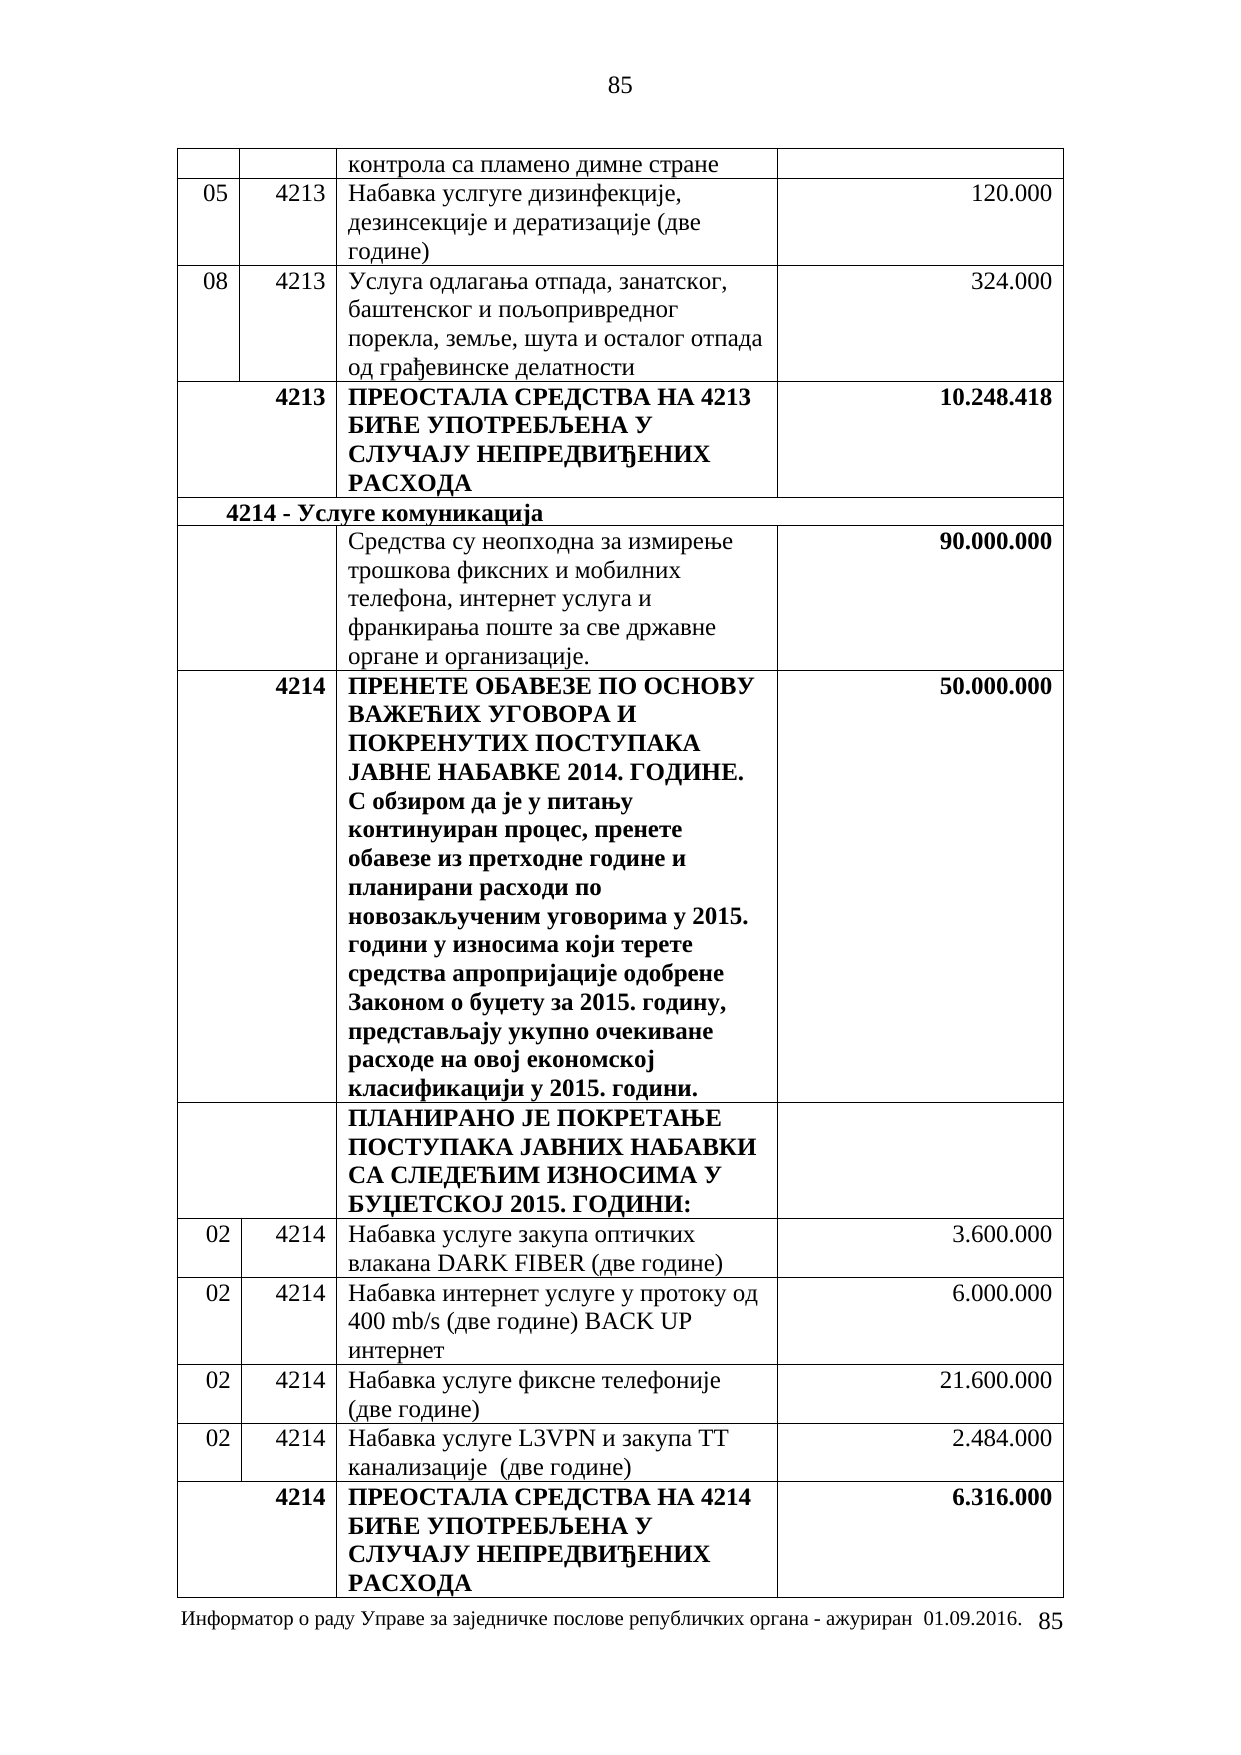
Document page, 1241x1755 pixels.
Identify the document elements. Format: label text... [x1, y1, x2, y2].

table_cell 50.000.000 [778, 671, 1063, 1102]
table_cell 4214 [242, 1365, 336, 1422]
table_cell 324.000 [778, 266, 1063, 381]
table_cell контрола са пламено димне стране [337, 149, 777, 177]
table_cell Набавка услуге L3VPN и закупа ТТ канализације (две године) [337, 1424, 777, 1481]
table_cell 6.316.000 [778, 1482, 1063, 1597]
table_cell Набавка услуге закупа оптичких влакана DARK FIBER (две године) [337, 1219, 777, 1277]
table_cell 4213 [178, 382, 336, 497]
table_cell [240, 149, 336, 177]
table_cell [778, 1103, 1063, 1218]
table_cell Набавка интернет услуге у протоку од 400 mb/s (две године) BACK UP интернет [337, 1278, 777, 1364]
table_cell ПРЕОСТАЛА СРЕДСТВА НА 4213 БИЋЕ УПОТРЕБЉЕНА У СЛУЧАЈУ НЕПРЕДВИЂЕНИХ РАСХОДА [337, 382, 777, 497]
table_cell Средства су неопходна за измирење трошкова фиксних и мобилних телефона, интернет услуга и франкирања поште за све државне органе и организације. [337, 526, 777, 670]
table_cell 120.000 [778, 179, 1063, 265]
table_cell 6.000.000 [778, 1278, 1063, 1364]
table_cell 21.600.000 [778, 1365, 1063, 1422]
table_cell 08 [178, 266, 239, 381]
table_cell 4214 [178, 671, 336, 1102]
table_cell ПРЕНЕТЕ ОБАВЕЗЕ ПО ОСНОВУ ВАЖЕЋИХ УГОВОРА И ПОКРЕНУТИХ ПОСТУПАКА ЈАВНЕ НАБАВКЕ 2014. ГОДИНЕ. С обзиром да је у питању континуиран процес, пренете обавезе из претходне године и планирани расходи по новозакљученим уговорима у 2015. години у износима који терете средства апропријације одобрене Законом о буџету за 2015. годину, представљају укупно очекиване расходе на овој економској класификацији у 2015. години. [337, 671, 777, 1102]
table_cell 4213 [240, 179, 336, 265]
table_cell [778, 149, 1063, 177]
table_cell 02 [178, 1219, 241, 1277]
table_cell Услуга одлагања отпада, занатског, баштенског и пољопривредног порекла, земље, шута и осталог отпада од грађевинске делатности [337, 266, 777, 381]
table_cell 4214 [242, 1424, 336, 1481]
table_cell 4213 [240, 266, 336, 381]
table_cell ПЛАНИРАНО ЈЕ ПОКРЕТАЊЕ ПОСТУПАКА ЈАВНИХ НАБАВКИ СА СЛЕДЕЋИМ ИЗНОСИМА У БУЏЕТСКОЈ 2015. ГОДИНИ: [337, 1103, 777, 1218]
table_cell 4214 [178, 1482, 336, 1597]
table_cell [178, 1103, 336, 1218]
table_cell 4214 [242, 1278, 336, 1364]
table_cell 4214 [242, 1219, 336, 1277]
table_cell 3.600.000 [778, 1219, 1063, 1277]
table_cell 05 [178, 179, 239, 265]
table_cell 10.248.418 [778, 382, 1063, 497]
table_cell 02 [178, 1424, 241, 1481]
table_cell [178, 526, 336, 670]
table_cell 4214 - Услуге комуникација [178, 498, 1063, 525]
table_cell 2.484.000 [778, 1424, 1063, 1481]
table_cell Набавка услгуге дизинфекције, дезинсекције и дератизације (две године) [337, 179, 777, 265]
table_cell Набавка услуге фиксне телефоније (две године) [337, 1365, 777, 1422]
table_cell [178, 149, 239, 177]
table_cell 02 [178, 1278, 241, 1364]
table_cell 90.000.000 [778, 526, 1063, 670]
table_cell 02 [178, 1365, 241, 1422]
table_cell ПРЕОСТАЛА СРЕДСТВА НА 4214 БИЋЕ УПОТРЕБЉЕНА У СЛУЧАЈУ НЕПРЕДВИЂЕНИХ РАСХОДА [337, 1482, 777, 1597]
